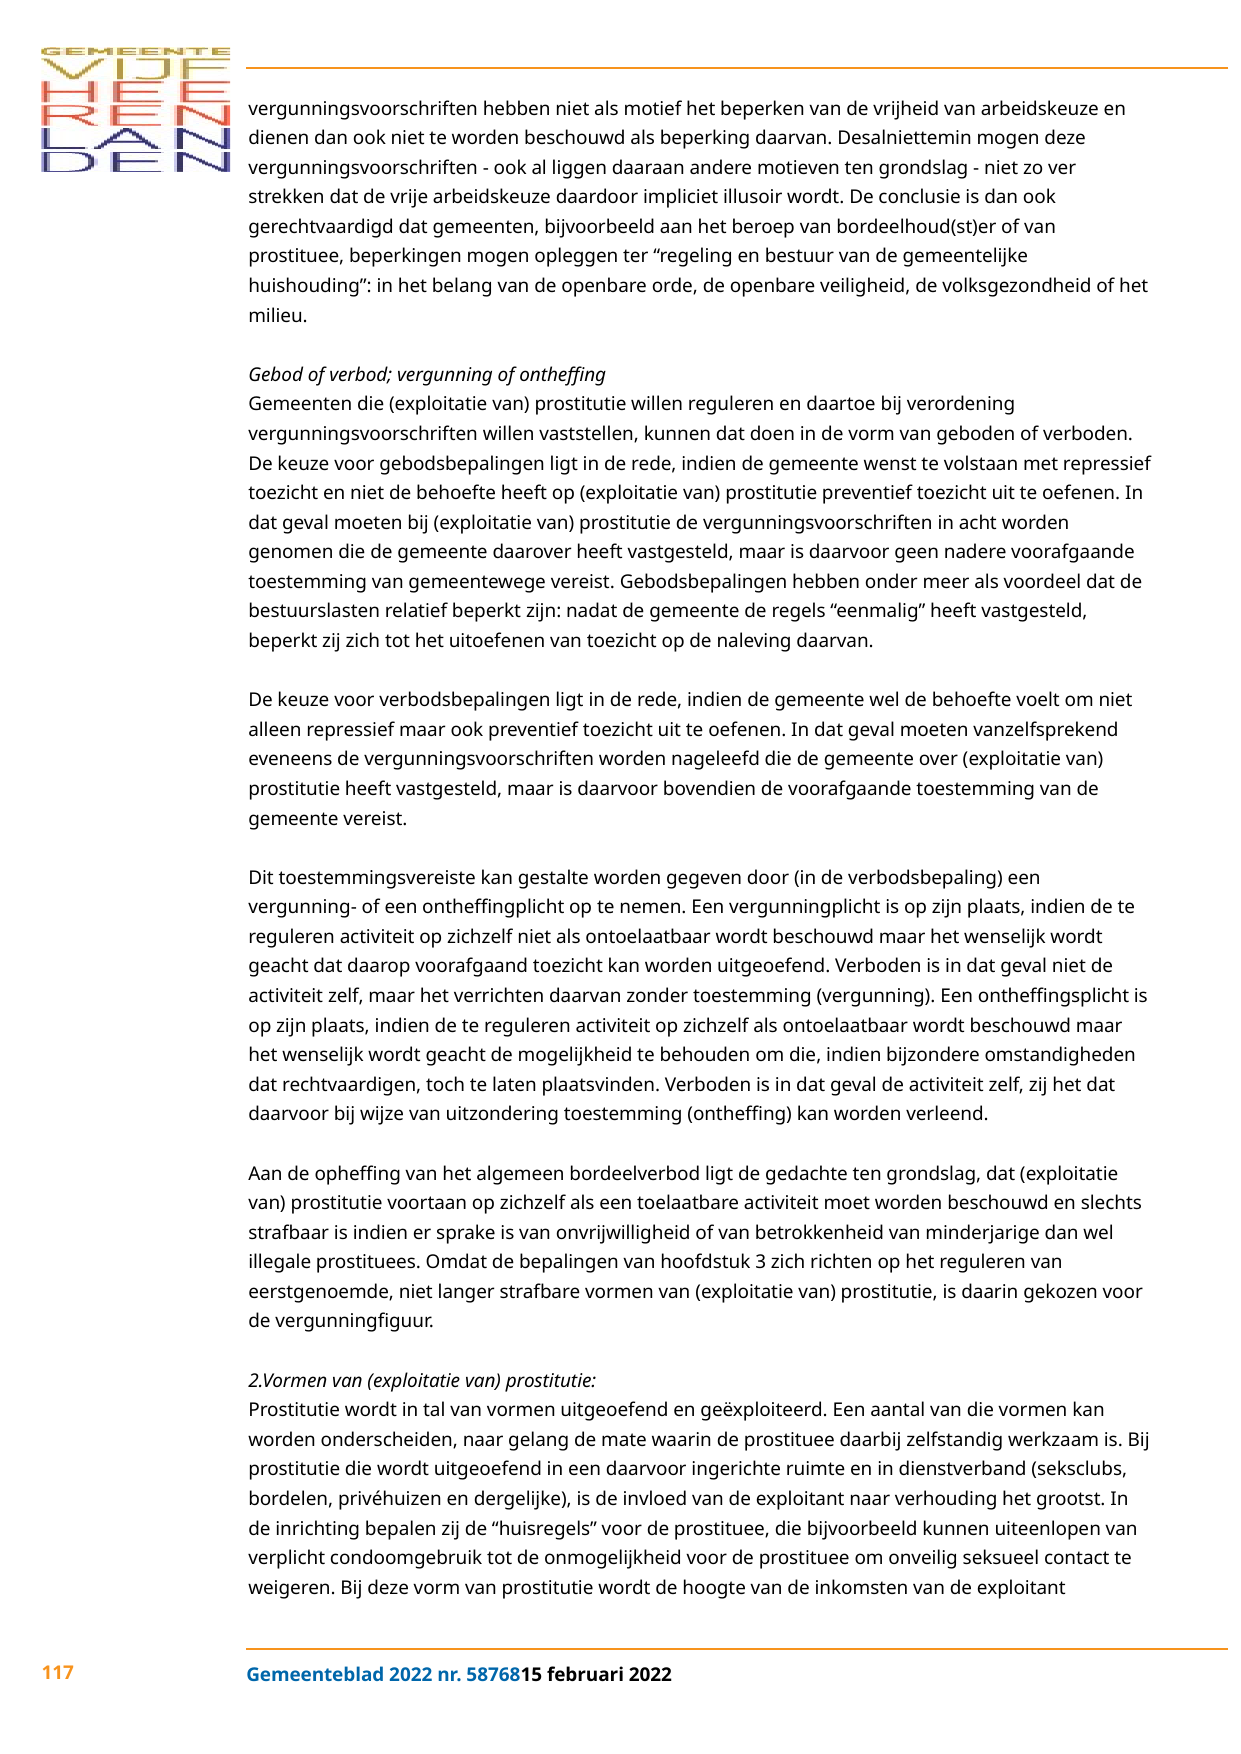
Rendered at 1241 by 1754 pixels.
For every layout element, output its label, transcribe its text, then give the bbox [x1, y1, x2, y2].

text Gemeenten die (exploitatie van) prostitutie willen reguleren en daartoe bij verordening vergunningsvoorschriften willen vaststellen, kunnen dat doen in de vorm van geboden of verboden. De keuze voor gebodsbepalingen ligt in de rede, indien de gemeente wenst te volstaan met repressief toezicht en niet de behoefte heeft op (exploitatie van) prostitutie preventief toezicht uit te oefenen. In dat geval moeten bij (exploitatie van) prostitutie de vergunningsvoorschriften in acht worden genomen die de gemeente daarover heeft vastgesteld, maar is daarvoor geen nadere voorafgaande toestemming van gemeentewege vereist. Gebodsbepalingen hebben onder meer als voordeel dat de bestuurslasten relatief beperkt zijn: nadat de gemeente de regels “eenmalig” heeft vastgesteld, beperkt zij zich tot het uitoefenen van toezicht op de naleving daarvan. [248, 391, 1152, 653]
text Aan de opheffing van het algemeen bordeelverbod ligt de gedachte ten grondslag, dat (exploitatie van) prostitutie voortaan op zichzelf als een toelaatbare activiteit moet worden beschouwd en slechts strafbaar is indien er sprake is van onvrijwilligheid of van betrokkenheid van minderjarige dan wel illegale prostituees. Omdat de bepalingen van hoofdstuk 3 zich richten op het reguleren van eerstgenoemde, niet langer strafbare vormen van (exploitatie van) prostitutie, is daarin gekozen voor de vergunningfiguur. [248, 1160, 1152, 1333]
text De keuze voor verbodsbepalingen ligt in de rede, indien de gemeente wel de behoefte voelt om niet alleen repressief maar ook preventief toezicht uit te oefenen. In dat geval moeten vanzelfsprekend eveneens de vergunningsvoorschriften worden nageleefd die de gemeente over (exploitatie van) prostitutie heeft vastgesteld, maar is daarvoor bovendien de voorafgaande toestemming van de gemeente vereist. [248, 686, 1152, 831]
text Dit toestemmingsvereiste kan gestalte worden gegeven door (in de verbodsbepaling) een vergunning- of een ontheffingplicht op te nemen. Een vergunningplicht is op zijn plaats, indien de te reguleren activiteit op zichzelf niet als ontoelaatbaar wordt beschouwd maar het wenselijk wordt geacht dat daarop voorafgaand toezicht kan worden uitgeoefend. Verboden is in dat geval niet de activiteit zelf, maar het verrichten daarvan zonder toestemming (vergunning). Een ontheffingsplicht is op zijn plaats, indien de te reguleren activiteit op zichzelf als ontoelaatbaar wordt beschouwd maar het wenselijk wordt geacht de mogelijkheid te behouden om die, indien bijzondere omstandigheden dat rechtvaardigen, toch te laten plaatsvinden. Verboden is in dat geval de activiteit zelf, zij het dat daarvoor bij wijze van uitzondering toestemming (ontheffing) kan worden verleend. [248, 864, 1152, 1126]
text Gebod of verbod; vergunning of ontheffing [248, 361, 1152, 387]
picture [41, 47, 231, 172]
text Prostitutie wordt in tal van vormen uitgeoefend en geëxploiteerd. Een aantal van die vormen kan worden onderscheiden, naar gelang de mate waarin de prostituee daarbij zelfstandig werkzaam is. Bij prostitutie die wordt uitgeoefend in een daarvoor ingerichte ruimte en in dienstverband (seksclubs, bordelen, privéhuizen en dergelijke), is de invloed van de exploitant naar verhouding het grootst. In de inrichting bepalen zij de “huisregels” voor de prostituee, die bijvoorbeeld kunnen uiteenlopen van verplicht condoomgebruik tot de onmogelijkheid voor de prostituee om onveilig seksueel contact te weigeren. Bij deze vorm van prostitutie wordt de hoogte van de inkomsten van de exploitant [248, 1396, 1152, 1600]
text 2.Vormen van (exploitatie van) prostitutie: [248, 1367, 1152, 1393]
text vergunningsvoorschriften hebben niet als motief het beperken van de vrijheid van arbeidskeuze en dienen dan ook niet te worden beschouwd als beperking daarvan. Desalniettemin mogen deze vergunningsvoorschriften - ook al liggen daaraan andere motieven ten grondslag - niet zo ver strekken dat de vrije arbeidskeuze daardoor impliciet illusoir wordt. De conclusie is dan ook gerechtvaardigd dat gemeenten, bijvoorbeeld aan het beroep van bordeelhoud(st)er of van prostituee, beperkingen mogen opleggen ter “regeling en bestuur van de gemeentelijke huishouding”: in het belang van de openbare orde, de openbare veiligheid, de volksgezondheid of het milieu. [248, 95, 1152, 328]
